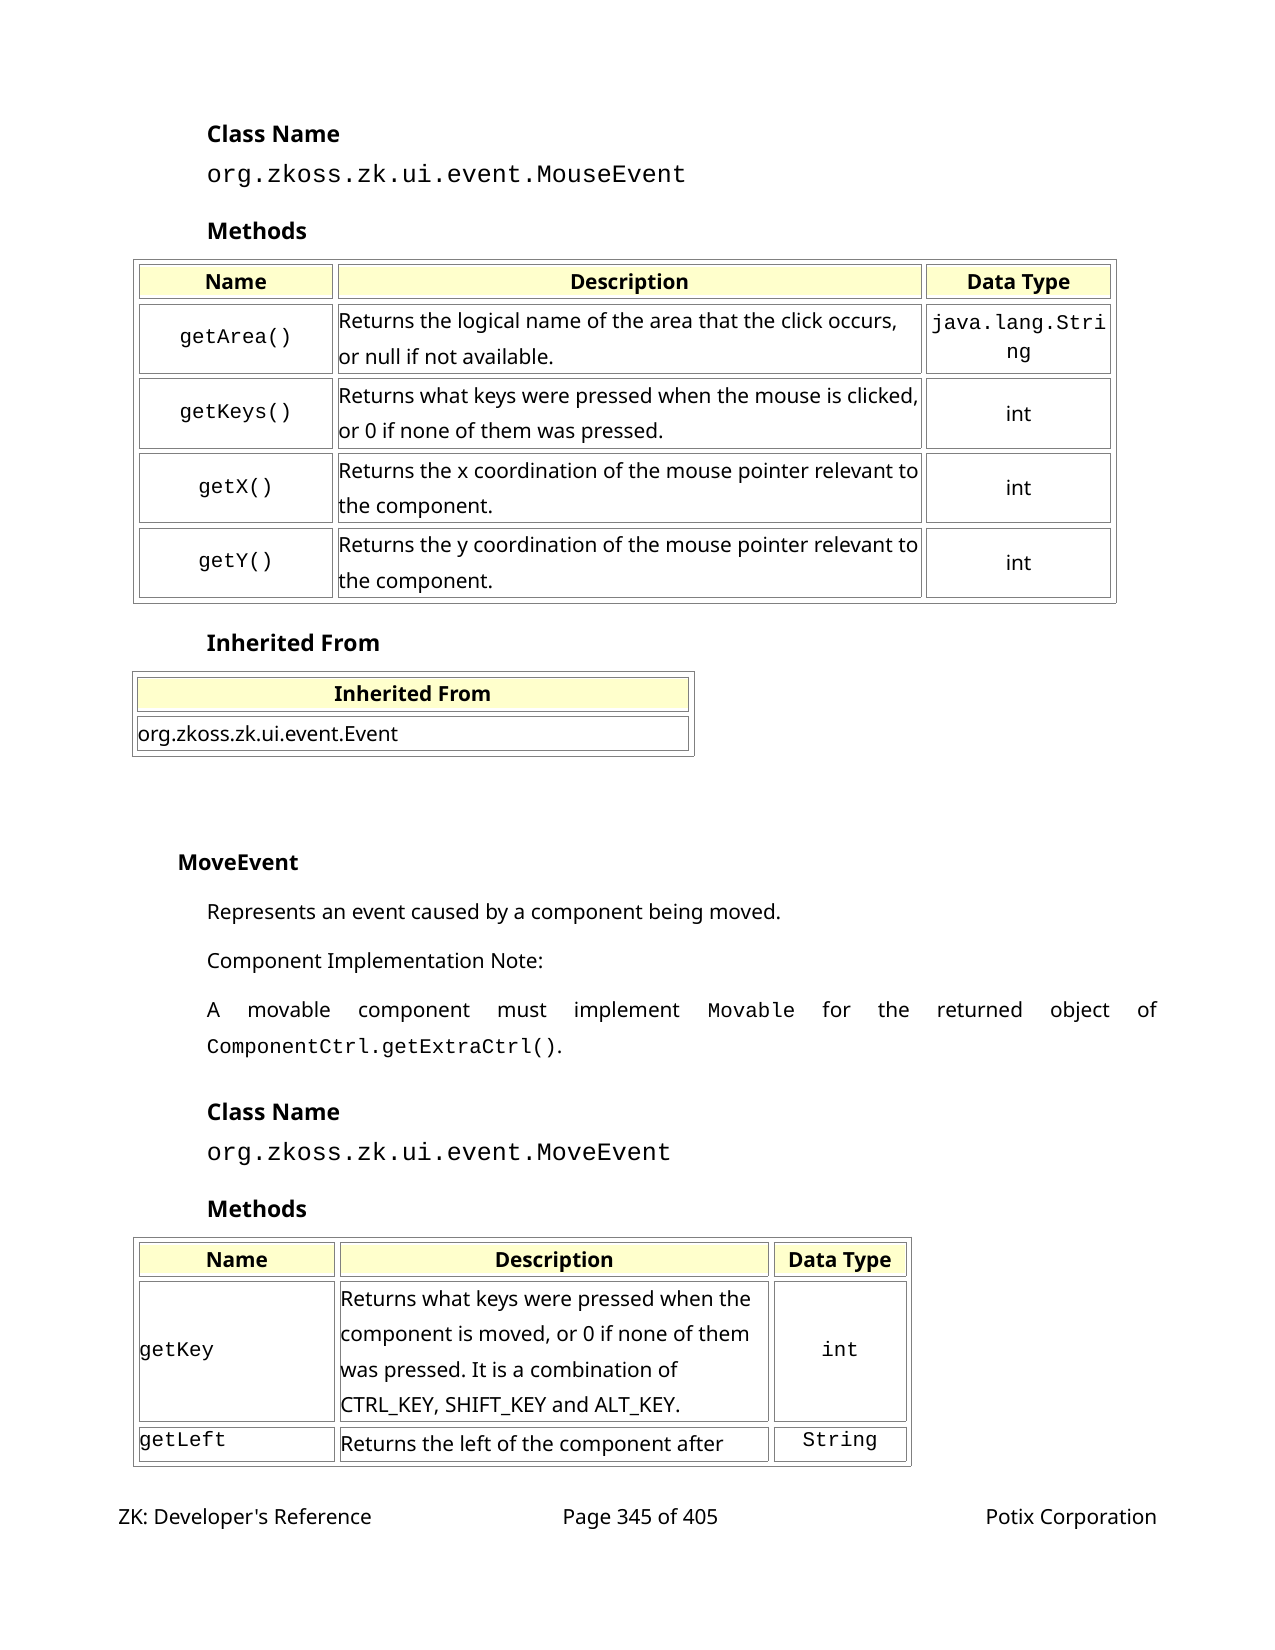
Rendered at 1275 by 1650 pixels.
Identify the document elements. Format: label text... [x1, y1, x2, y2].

table_header Name [136, 260, 335, 298]
table_cell int [771, 1276, 908, 1421]
text org.zkoss.zk.ui.event.MouseEvent [207, 162, 1157, 190]
subtitle Methods [207, 1193, 1157, 1224]
table_header Name [136, 1238, 337, 1276]
table_cell int [924, 522, 1113, 597]
text Represents an event caused by a component being moved. [207, 897, 1157, 926]
table_cell getLeft [136, 1421, 337, 1461]
table_cell getKey [136, 1276, 337, 1421]
table_header Inherited From [134, 672, 691, 711]
table_cell Returns what keys were pressed when the mouse is clicked, or 0 if none of them was pressed. [335, 373, 924, 448]
table_cell org.zkoss.zk.ui.event.Event [134, 711, 691, 750]
table_cell getKeys() [136, 373, 335, 448]
table_cell String [771, 1421, 908, 1461]
subtitle Class Name [207, 1096, 1157, 1127]
table_header Data Type [924, 260, 1113, 298]
table_cell int [924, 448, 1113, 522]
table_cell Returns the logical name of the area that the click occurs, or null if not available. [335, 298, 924, 373]
table_cell Returns the left of the component after [337, 1421, 771, 1461]
table_cell getY() [136, 522, 335, 597]
table_header Description [335, 260, 924, 298]
subtitle Class Name [207, 118, 1157, 149]
table_cell int [924, 373, 1113, 448]
table_cell Returns the y coordination of the mouse pointer relevant to the component. [335, 522, 924, 597]
subtitle MoveEvent [177, 847, 1157, 877]
table_header Description [337, 1238, 771, 1276]
table_cell Returns what keys were pressed when the component is moved, or 0 if none of them was pressed. It is a combination of CTRL_KEY, SHIFT_KEY and ALT_KEY. [337, 1276, 771, 1421]
table_cell getX() [136, 448, 335, 522]
table_cell java.lang.String [924, 298, 1113, 373]
text Component Implementation Note: [207, 946, 1157, 974]
subtitle Inherited From [207, 627, 1157, 659]
table_cell getArea() [136, 298, 335, 373]
subtitle Methods [207, 215, 1157, 246]
table_cell Returns the x coordination of the mouse pointer relevant to the component. [335, 448, 924, 522]
text org.zkoss.zk.ui.event.MoveEvent [207, 1139, 1157, 1168]
text A movable component must implement Movable for the returned object of ComponentCtrl.getExtraCtrl(). [207, 995, 1157, 1059]
table_header Data Type [771, 1238, 908, 1276]
